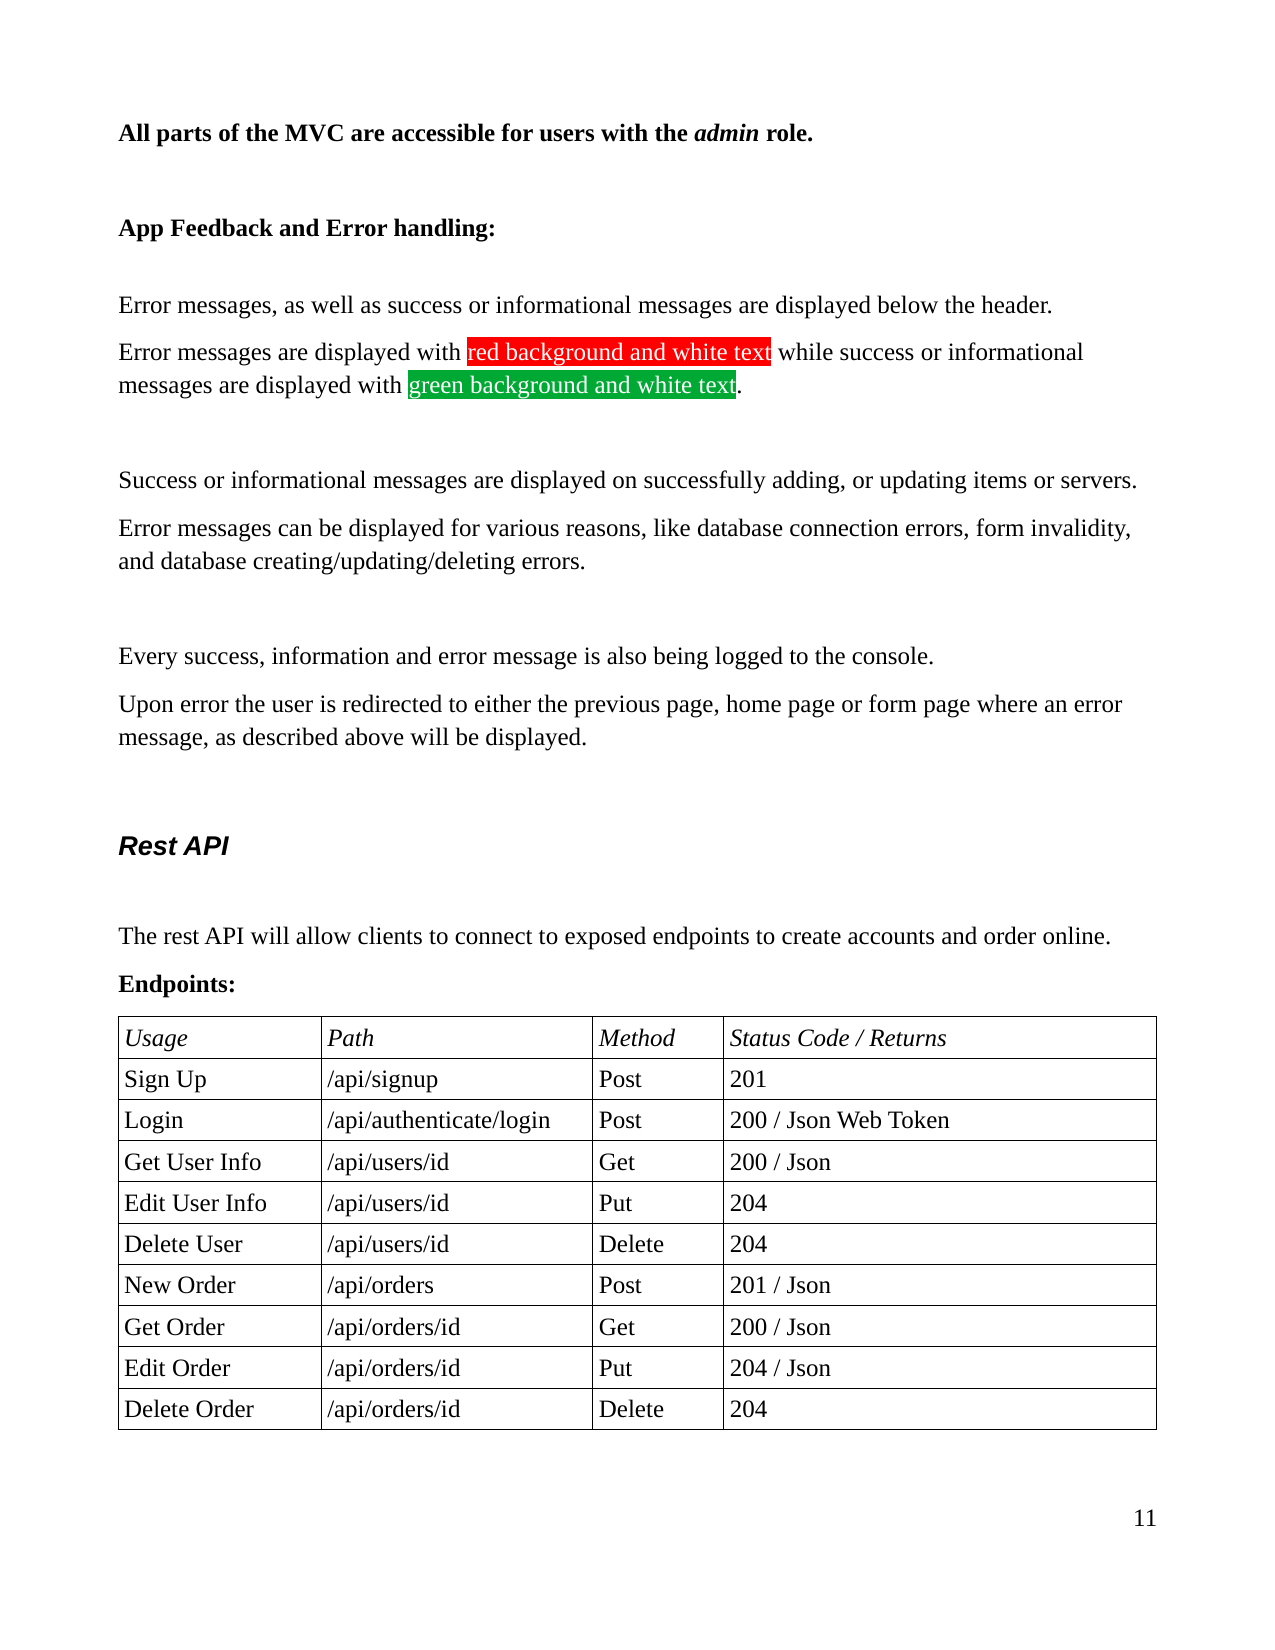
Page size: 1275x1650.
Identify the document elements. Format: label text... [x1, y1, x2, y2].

table_cell Delete Order [119, 1389, 321, 1429]
table_header Path [322, 1017, 592, 1057]
table_cell Get [593, 1141, 723, 1181]
table_cell Get [593, 1306, 723, 1346]
table_cell Put [593, 1182, 723, 1222]
table_cell Post [593, 1100, 723, 1140]
table_header Method [593, 1017, 723, 1057]
text App Feedback and Error handling: [118, 213, 1157, 242]
table_cell 200 / Json [724, 1141, 1156, 1181]
table_cell /api/users/id [322, 1141, 592, 1181]
table_cell 200 / Json [724, 1306, 1156, 1346]
table_cell /api/authenticate/login [322, 1100, 592, 1140]
text Upon error the user is redirected to either the previous page, home page or form page where an error message, as described above will be displayed. [118, 689, 1157, 751]
text All parts of the MVC are accessible for users with the admin role. [118, 118, 1157, 147]
table_cell Post [593, 1265, 723, 1305]
text Endpoints: [118, 969, 1157, 997]
table_cell 200 / Json Web Token [724, 1100, 1156, 1140]
table_cell Delete User [119, 1224, 321, 1264]
table_cell /api/orders/id [322, 1306, 592, 1346]
table_cell 204 [724, 1182, 1156, 1222]
table_cell /api/signup [322, 1059, 592, 1099]
table_cell /api/orders/id [322, 1389, 592, 1429]
table_cell Edit User Info [119, 1182, 321, 1222]
table_cell /api/users/id [322, 1224, 592, 1264]
table_cell Put [593, 1347, 723, 1387]
table_cell Sign Up [119, 1059, 321, 1099]
table_cell /api/orders [322, 1265, 592, 1305]
table_cell Delete [593, 1389, 723, 1429]
table_cell Login [119, 1100, 321, 1140]
text Error messages are displayed with red background and white text while success or informational messages are displayed with green background and white text. [118, 337, 1157, 399]
table_cell 204 [724, 1224, 1156, 1264]
table_header Status Code / Returns [724, 1017, 1156, 1057]
table_cell Post [593, 1059, 723, 1099]
text Error messages can be displayed for various reasons, like database connection errors, form invalidity, and database creating/updating/deleting errors. [118, 513, 1157, 575]
table_cell New Order [119, 1265, 321, 1305]
subtitle Rest API [118, 830, 1157, 861]
table_cell 201 [724, 1059, 1156, 1099]
table_cell 201 / Json [724, 1265, 1156, 1305]
table_cell /api/users/id [322, 1182, 592, 1222]
text The rest API will allow clients to connect to exposed endpoints to create accounts and order online. [118, 921, 1157, 950]
text Success or informational messages are displayed on successfully adding, or updating items or servers. [118, 466, 1157, 494]
table_cell 204 / Json [724, 1347, 1156, 1387]
table_cell Get User Info [119, 1141, 321, 1181]
text Error messages, as well as success or informational messages are displayed below the header. [118, 290, 1157, 318]
table_cell Get Order [119, 1306, 321, 1346]
table_cell 204 [724, 1389, 1156, 1429]
table_header Usage [119, 1017, 321, 1057]
text Every success, information and error message is also being logged to the console. [118, 641, 1157, 670]
table_cell /api/orders/id [322, 1347, 592, 1387]
table_cell Edit Order [119, 1347, 321, 1387]
table_cell Delete [593, 1224, 723, 1264]
